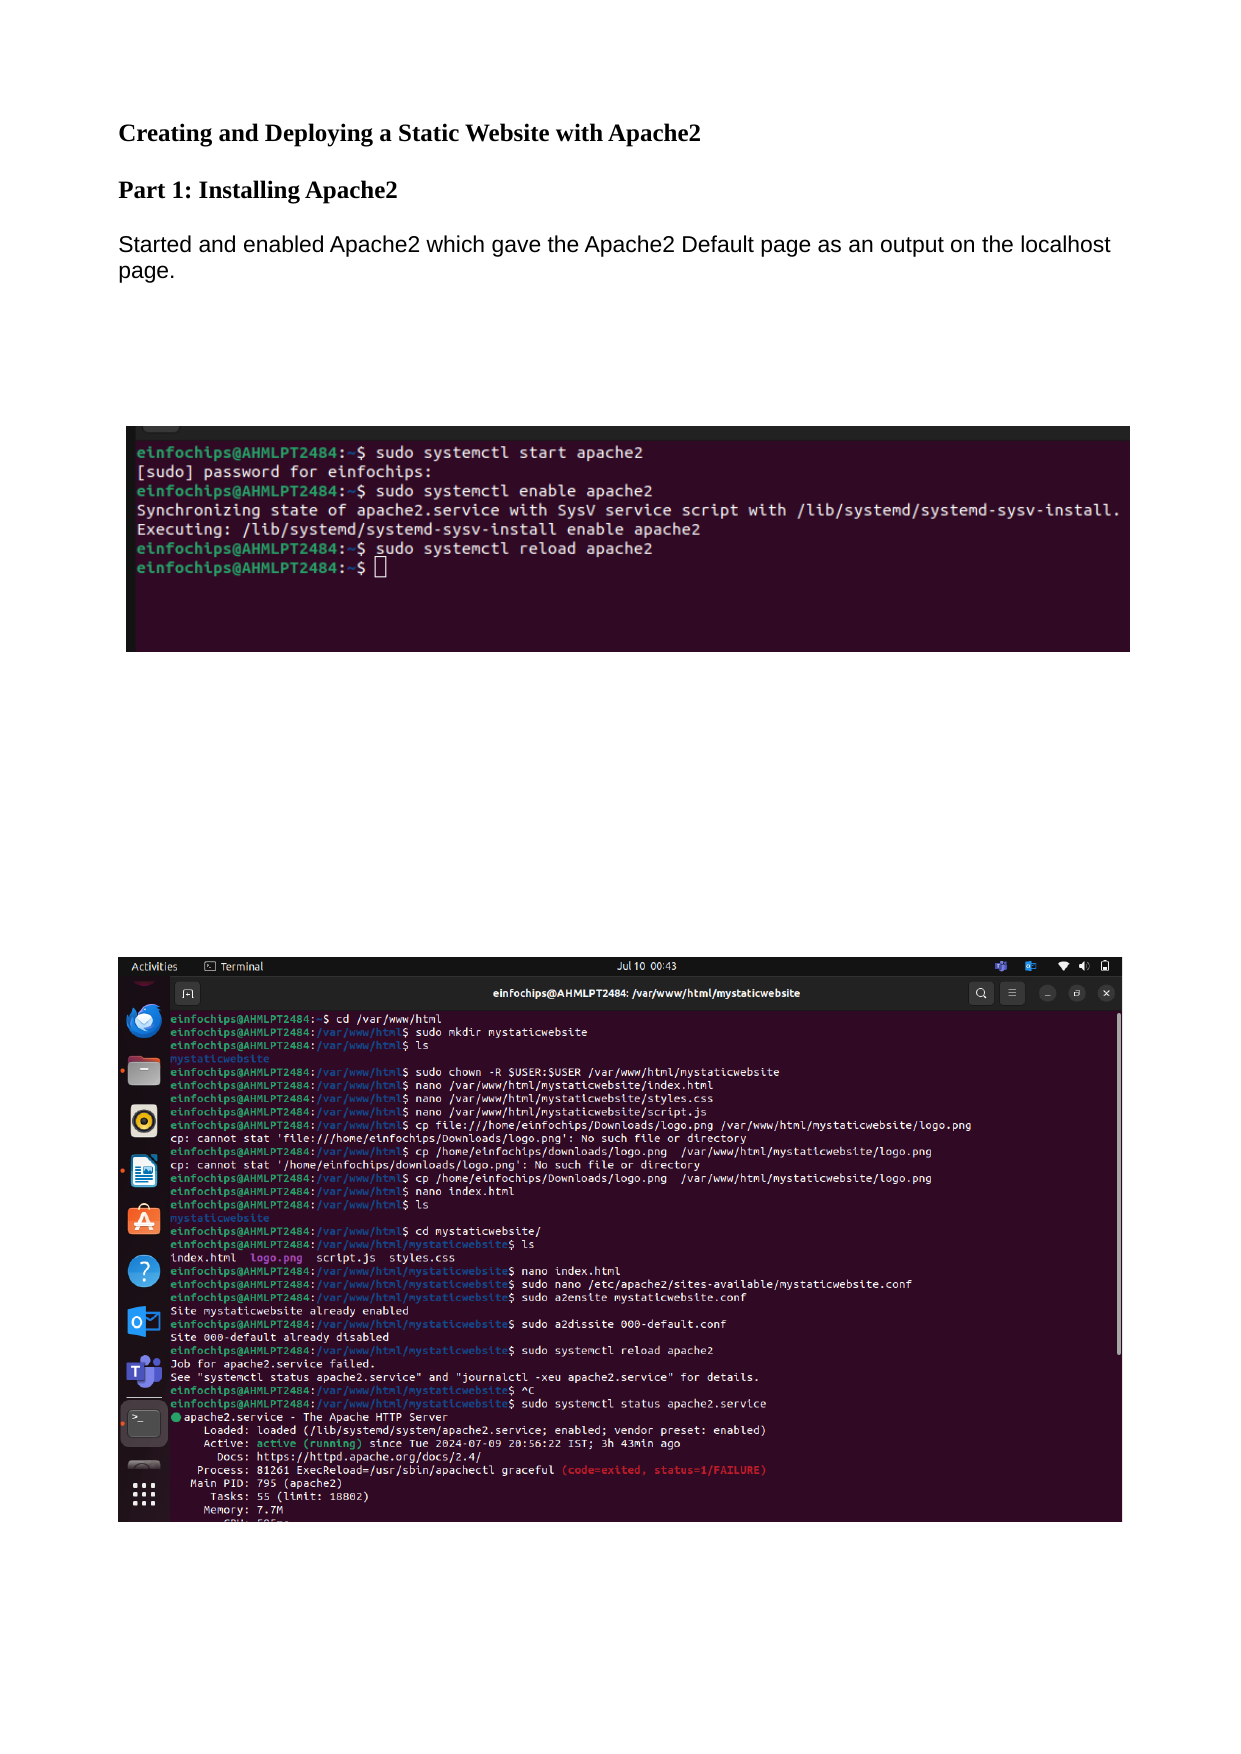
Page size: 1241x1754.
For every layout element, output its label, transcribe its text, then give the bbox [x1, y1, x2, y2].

text Part 1: Installing Apache2 [118, 147, 1122, 204]
text Creating and Deploying a Static Website with Apache2 [118, 118, 1122, 147]
picture [126, 426, 1130, 652]
text Started and enabled Apache2 which gave the Apache2 Default page as an output on the localhost page. [118, 231, 1122, 283]
picture [118, 957, 1123, 1522]
